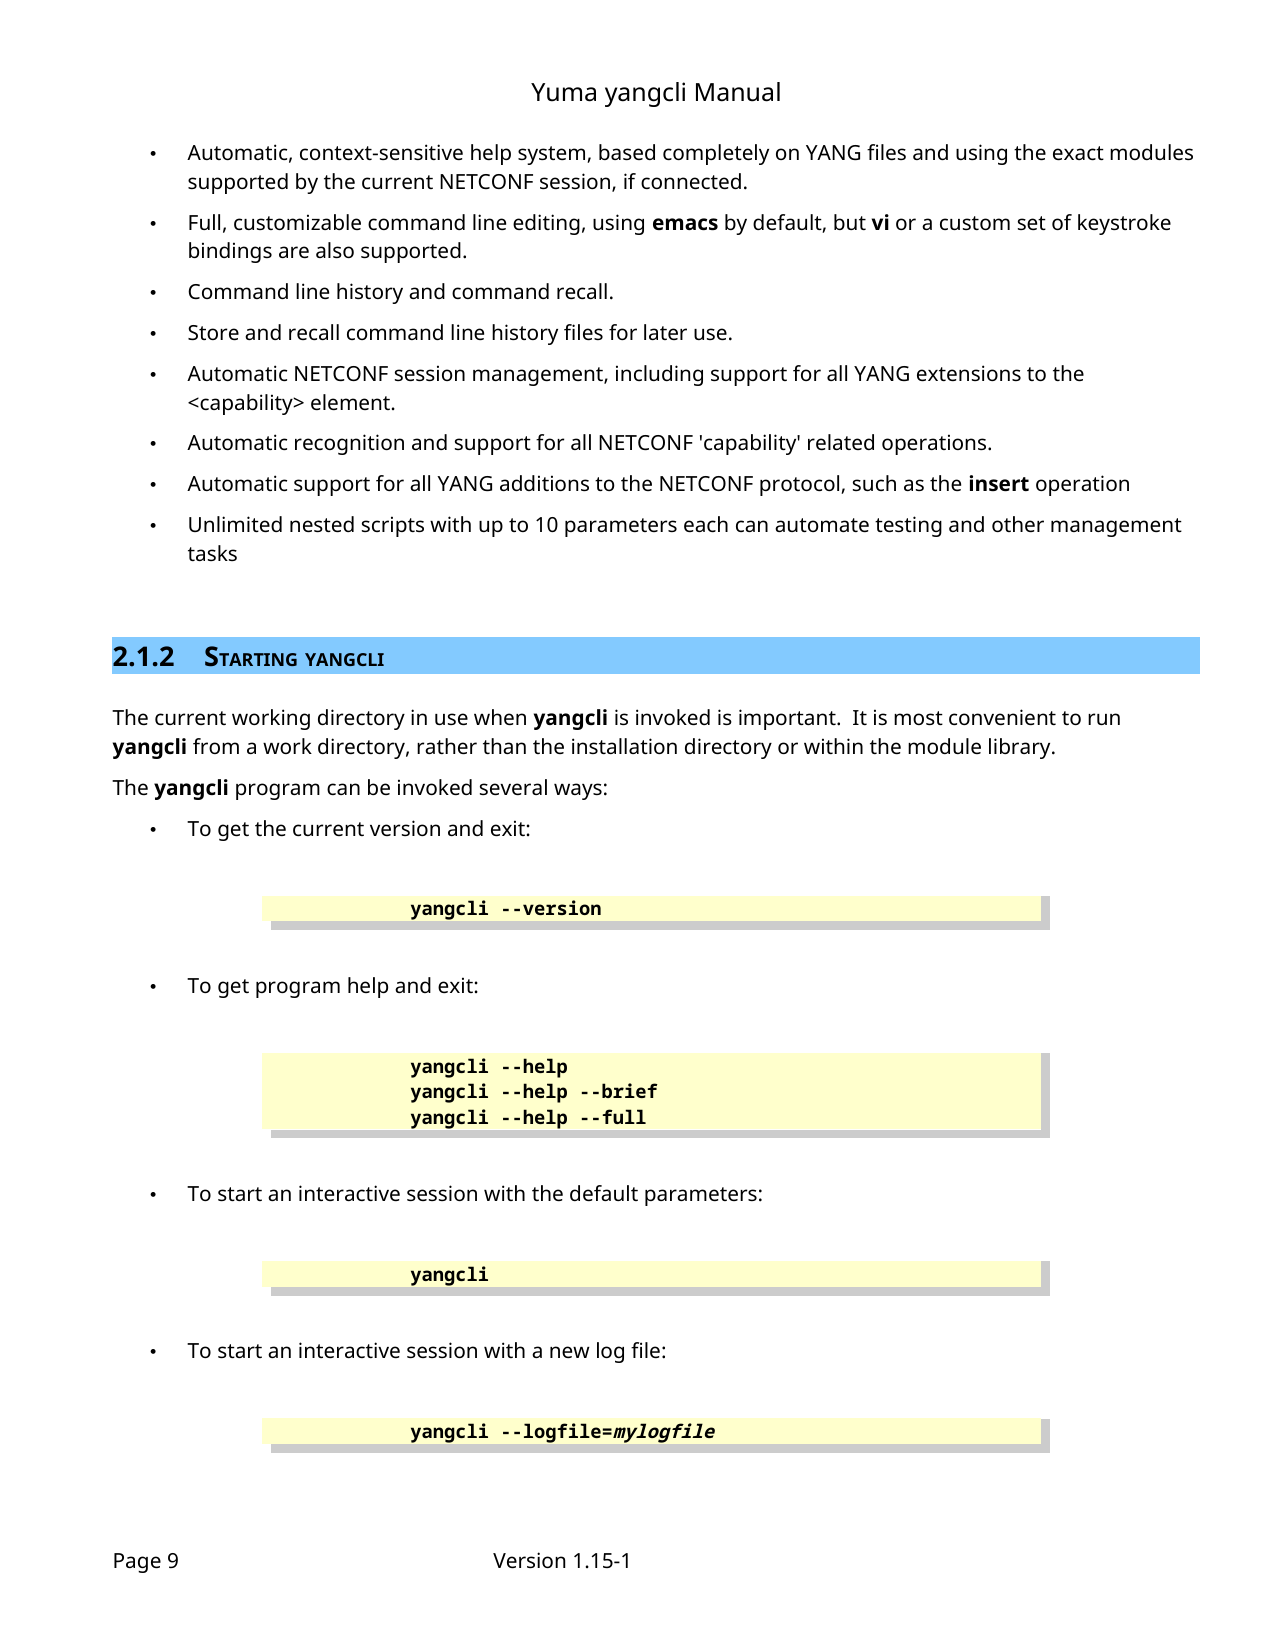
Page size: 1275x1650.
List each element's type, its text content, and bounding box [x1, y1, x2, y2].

list Automatic recognition and support for all NETCONF 'capability' related operations. [150, 428, 1200, 457]
text yangcli --help --full [262, 1104, 1041, 1129]
list Automatic, context-sensitive help system, based completely on YANG files and using the exact modules supported by the current NETCONF session, if connected. [150, 138, 1200, 195]
list Command line history and command recall. [150, 277, 1200, 306]
list Full, customizable command line editing, using emacs by default, but vi or a custom set of keystroke bindings are also supported. [150, 208, 1200, 265]
list Store and recall command line history files for later use. [150, 318, 1200, 347]
text The current working directory in use when yangcli is invoked is important. It is most convenient to run yangcli from a work directory, rather than the installation directory or within the module library. [112, 703, 1200, 760]
text yangcli --help --brief [262, 1078, 1041, 1104]
subtitle Starting yangcli [112, 637, 1200, 674]
list To start an interactive session with a new log file: [150, 1337, 1200, 1365]
list Unlimited nested scripts with up to 10 parameters each can automate testing and other management tasks [150, 510, 1200, 567]
text yangcli --logfile=mylogfile [262, 1418, 1041, 1444]
text yangcli [262, 1261, 1041, 1287]
text yangcli --version [262, 896, 1041, 921]
list To start an interactive session with the default parameters: [150, 1179, 1200, 1208]
list To get program help and exit: [150, 971, 1200, 999]
list Automatic NETCONF session management, including support for all YANG extensions to the <capability> element. [150, 359, 1200, 416]
text yangcli --help [262, 1053, 1041, 1078]
list To get the current version and exit: [150, 814, 1200, 842]
list Automatic support for all YANG additions to the NETCONF protocol, such as the insert operation [150, 469, 1200, 498]
text The yangcli program can be invoked several ways: [112, 773, 1200, 801]
